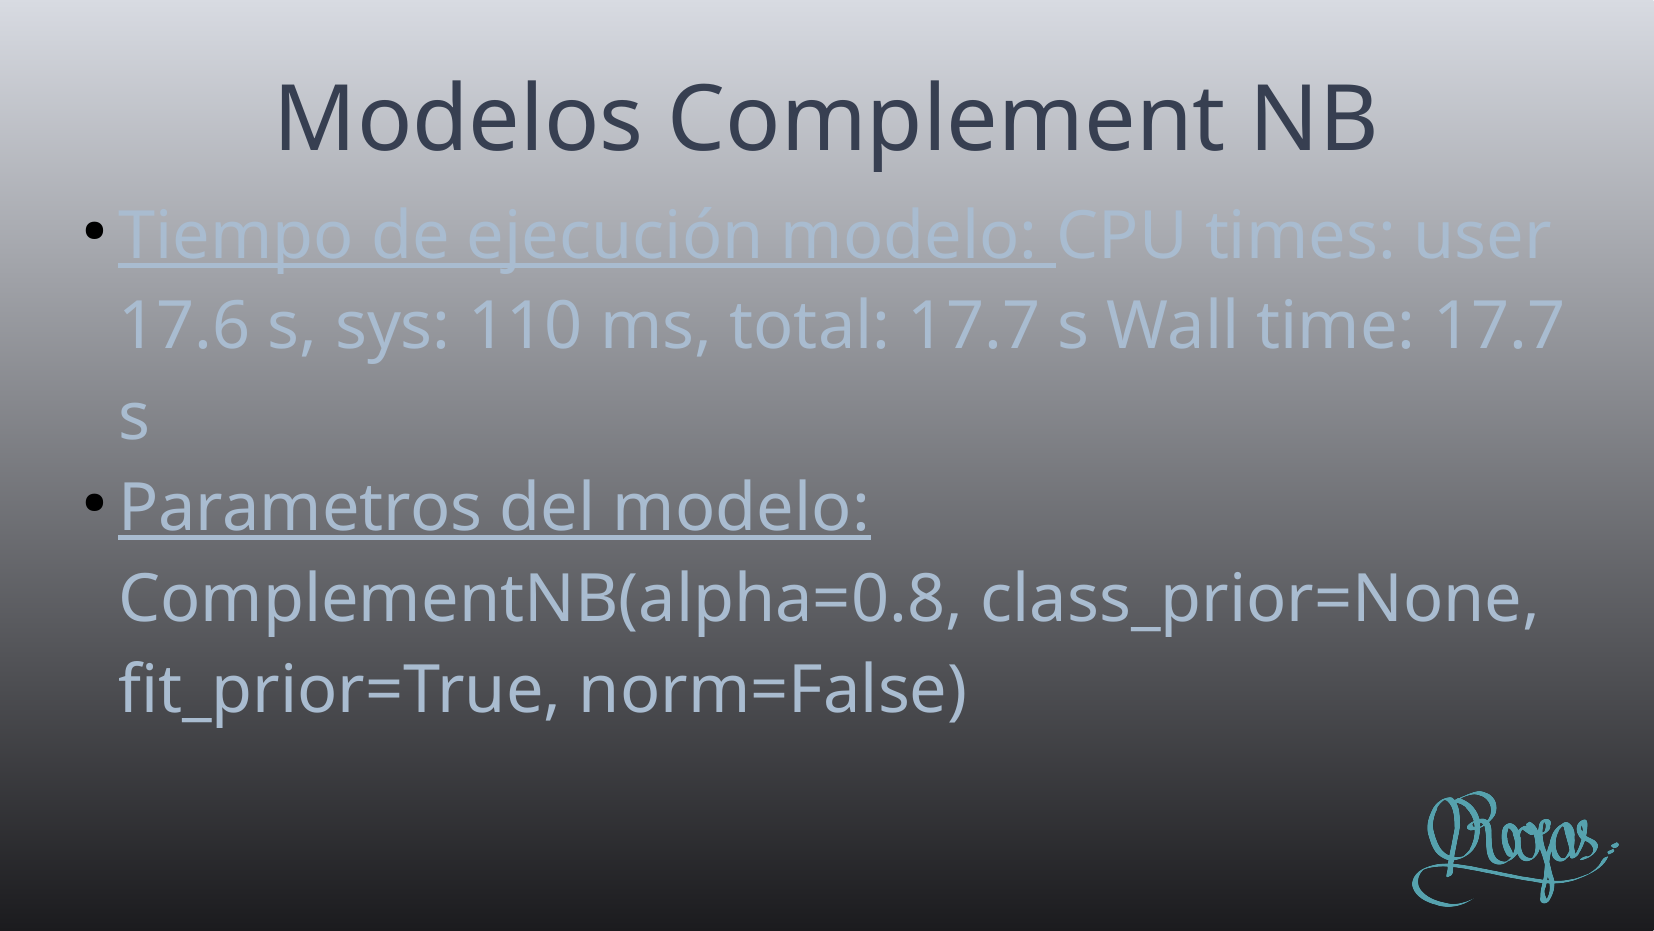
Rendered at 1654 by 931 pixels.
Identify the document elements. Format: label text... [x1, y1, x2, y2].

text_box Tiempo de ejecución modelo: CPU times: user 17.6 s, sys: 110 ms, total: 17.7 s Wall time: 17.7 s Parametros del modelo: ComplementNB(alpha=0.8, class_prior=None, fit_prior=True, norm=False) [82, 217, 1571, 792]
picture [1412, 791, 1619, 907]
title Modelos Complement NB [82, 37, 1571, 193]
